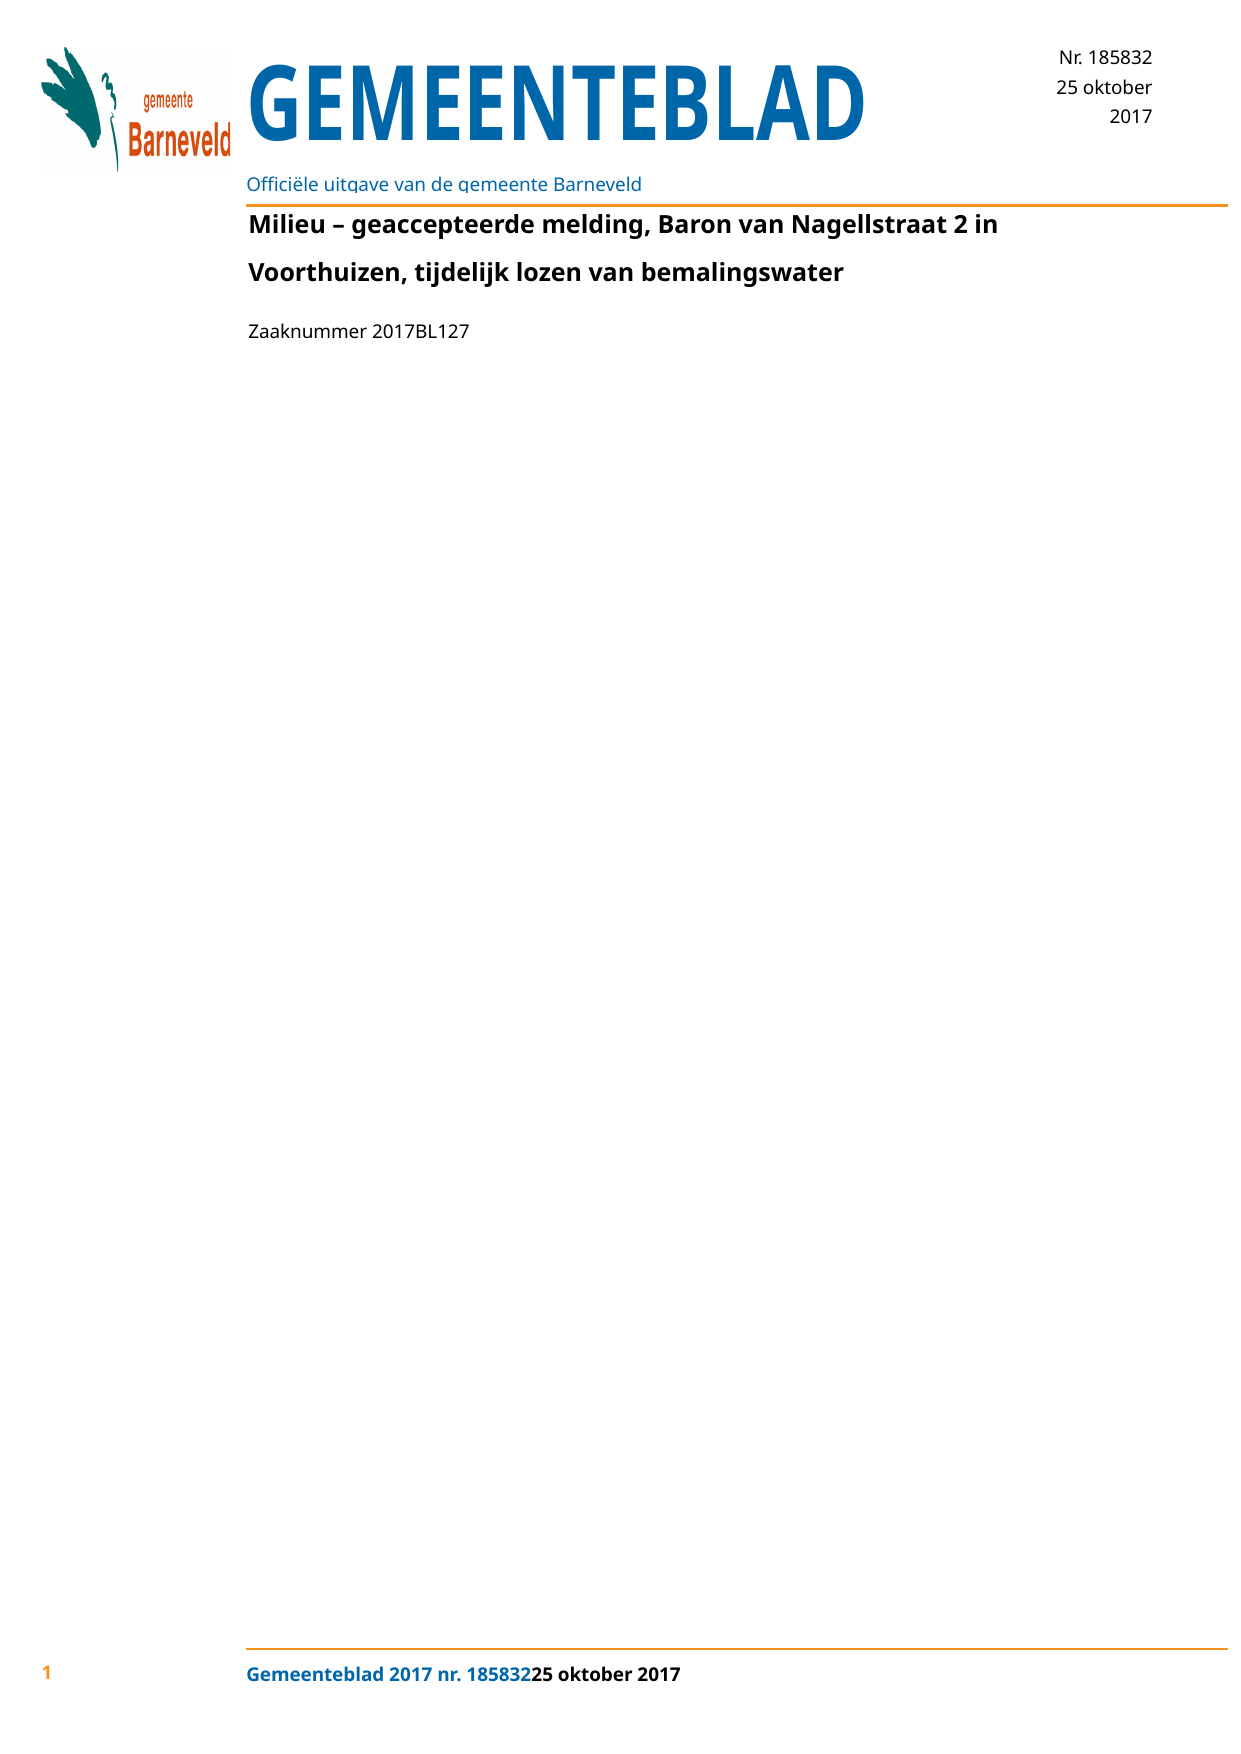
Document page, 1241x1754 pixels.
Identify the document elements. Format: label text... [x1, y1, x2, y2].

text Milieu – geaccepteerde melding, Baron van Nagellstraat 2 in Voorthuizen, tijdelijk lozen van bemalingswater [248, 207, 1152, 288]
picture [41, 47, 231, 172]
text Zaaknummer 2017BL127 [248, 318, 1152, 344]
